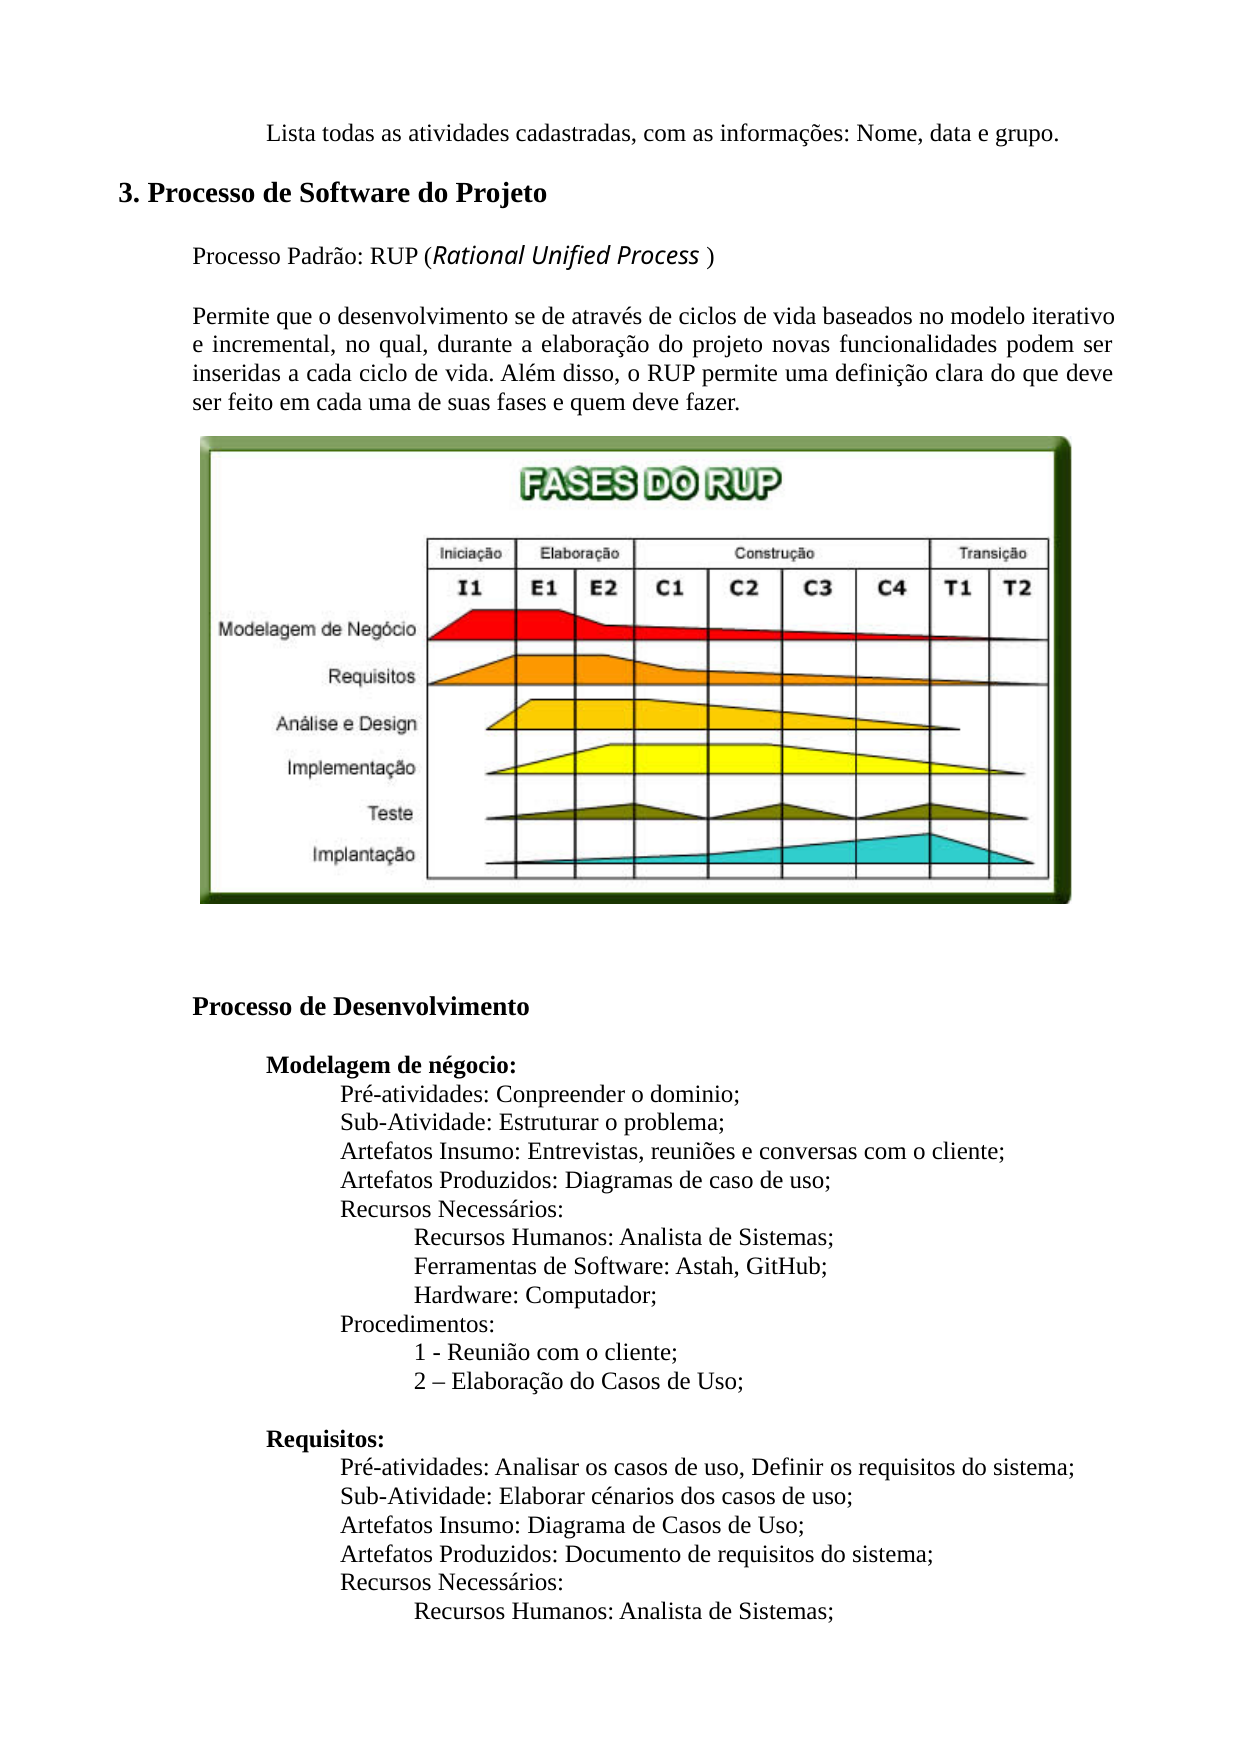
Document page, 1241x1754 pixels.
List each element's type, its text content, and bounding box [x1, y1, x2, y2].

text 1 - Reunião com o cliente; [118, 1337, 1122, 1366]
text Lista todas as atividades cadastradas, com as informações: Nome, data e grupo. [118, 118, 1122, 147]
text Processo Padrão: RUP (Rational Unified Process ) [118, 238, 1122, 272]
text Modelagem de négocio: [118, 1050, 1122, 1079]
text Artefatos Insumo: Entrevistas, reuniões e conversas com o cliente; [118, 1136, 1122, 1165]
text Pré-atividades: Analisar os casos de uso, Definir os requisitos do sistema; [118, 1452, 1122, 1481]
text Requisitos: [118, 1424, 1122, 1452]
text Artefatos Produzidos: Diagramas de caso de uso; [118, 1165, 1122, 1194]
text Recursos Humanos: Analista de Sistemas; [118, 1596, 1122, 1625]
text Artefatos Produzidos: Documento de requisitos do sistema; [118, 1539, 1122, 1567]
text Permite que o desenvolvimento se de através de ciclos de vida baseados no modelo iterativo e incremental, no qual, durante a elaboração do projeto novas funcionalidades podem ser inseridas a cada ciclo de vida. Além disso, o RUP permite uma definição clara do que deve ser feito em cada uma de suas fases e quem deve fazer. [118, 301, 1122, 416]
text 2 – Elaboração do Casos de Uso; [118, 1366, 1122, 1395]
text Artefatos Insumo: Diagrama de Casos de Uso; [118, 1510, 1122, 1539]
text 3. Processo de Software do Projeto [118, 176, 1122, 209]
text Recursos Necessários: [118, 1567, 1122, 1596]
text Ferramentas de Software: Astah, GitHub; [118, 1251, 1122, 1280]
text Processo de Desenvolvimento [118, 990, 1122, 1021]
text Recursos Humanos: Analista de Sistemas; [118, 1222, 1122, 1251]
text Sub-Atividade: Estruturar o problema; [118, 1107, 1122, 1136]
text Recursos Necessários: [118, 1194, 1122, 1222]
text Pré-atividades: Conpreender o dominio; [118, 1079, 1122, 1107]
text Procedimentos: [118, 1309, 1122, 1337]
text Hardware: Computador; [118, 1280, 1122, 1309]
text Sub-Atividade: Elaborar cénarios dos casos de uso; [118, 1481, 1122, 1510]
